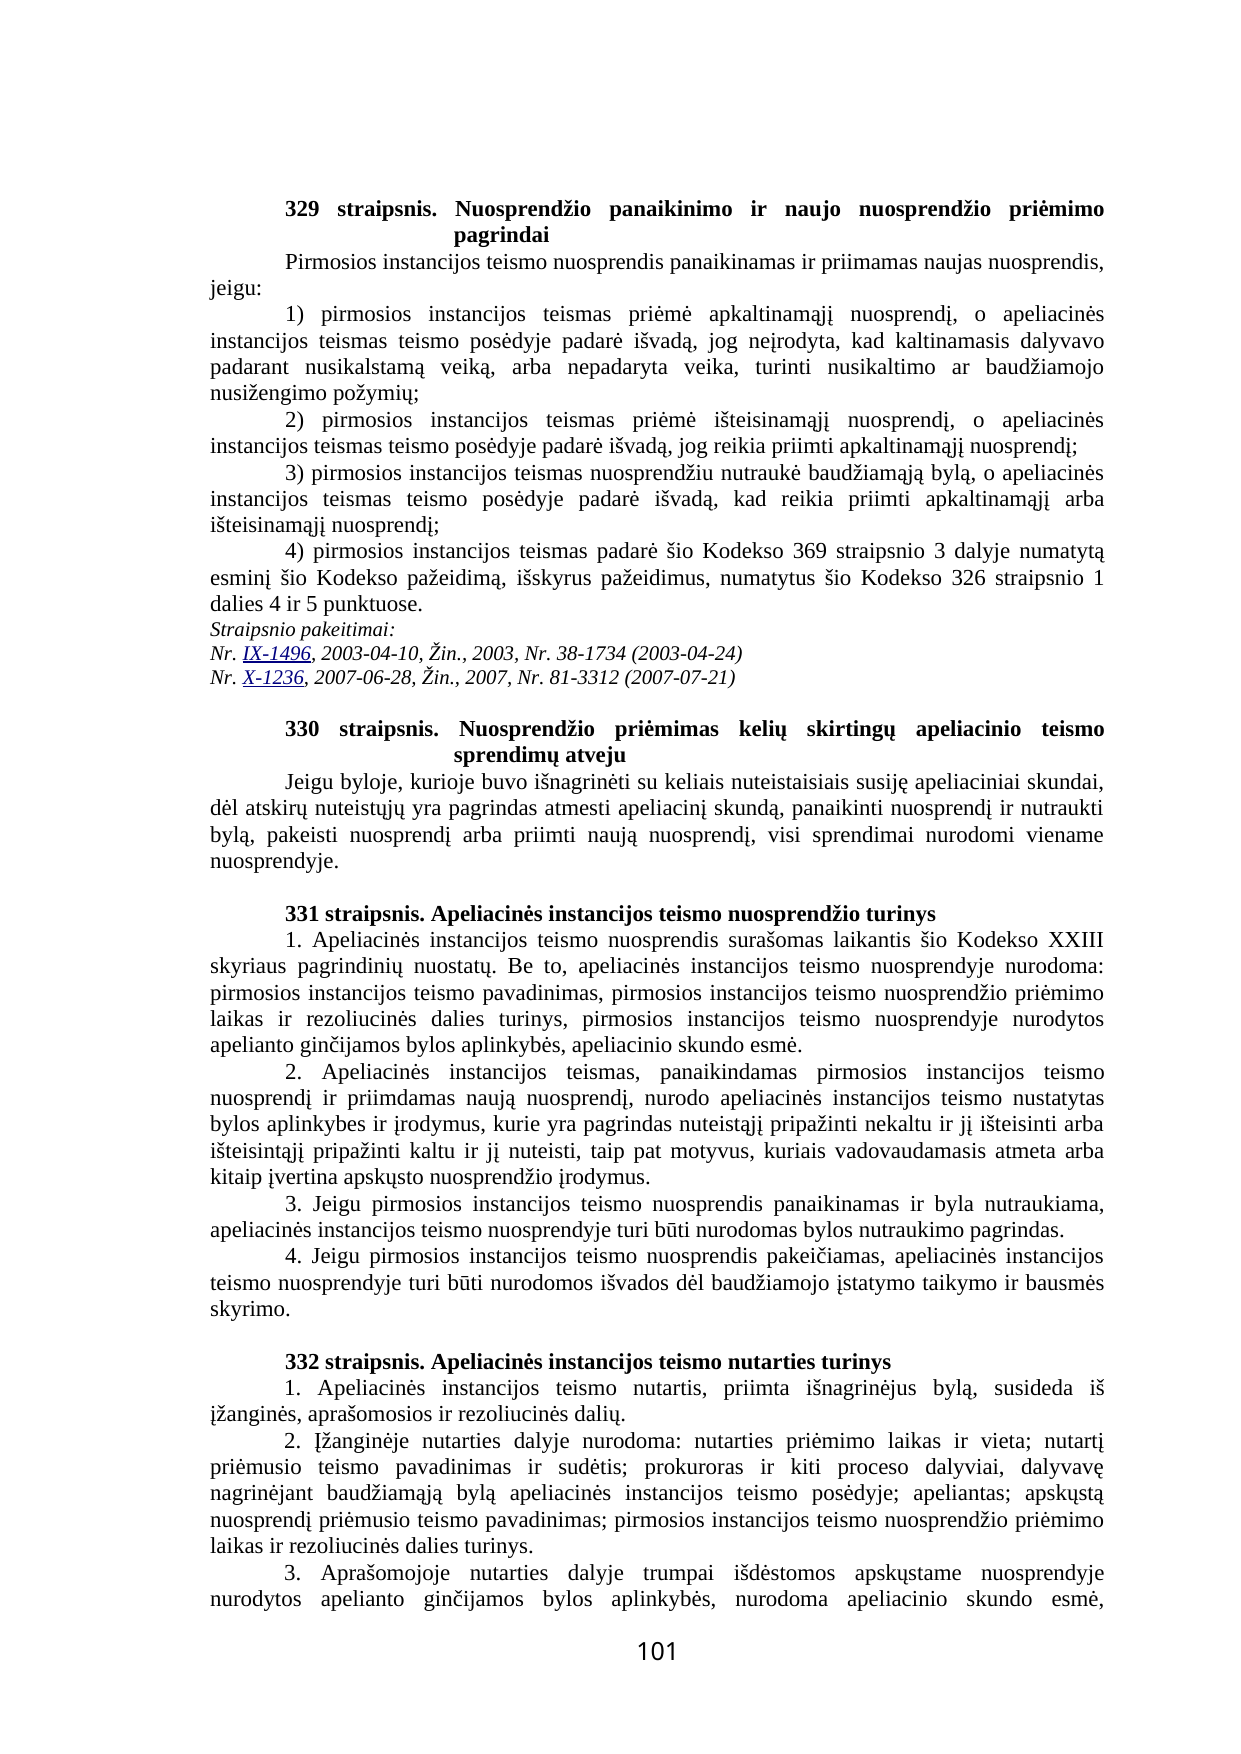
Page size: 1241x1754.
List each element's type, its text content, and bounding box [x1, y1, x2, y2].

text 3) pirmosios instancijos teismas nuosprendžiu nutraukė baudžiamąją bylą, o apeliacinės instancijos teismas teismo posėdyje padarė išvadą, kad reikia priimti apkaltinamąjį arba išteisinamąjį nuosprendį; [210, 458, 1106, 538]
text 2. Apeliacinės instancijos teismas, panaikindamas pirmosios instancijos teismo nuosprendį ir priimdamas naują nuosprendį, nurodo apeliacinės instancijos teismo nustatytas bylos aplinkybes ir įrodymus, kurie yra pagrindas nuteistąjį pripažinti nekaltu ir jį išteisinti arba išteisintąjį pripažinti kaltu ir jį nuteisti, taip pat motyvus, kuriais vadovaudamasis atmeta arba kitaip įvertina apskųsto nuosprendžio įrodymus. [210, 1058, 1106, 1189]
text 2. Įžanginėje nutarties dalyje nurodoma: nutarties priėmimo laikas ir vieta; nutartį priėmusio teismo pavadinimas ir sudėtis; prokuroras ir kiti proceso dalyviai, dalyvavę nagrinėjant baudžiamąją bylą apeliacinės instancijos teismo posėdyje; apeliantas; apskųstą nuosprendį priėmusio teismo pavadinimas; pirmosios instancijos teismo nuosprendžio priėmimo laikas ir rezoliucinės dalies turinys. [210, 1427, 1106, 1558]
text 4. Jeigu pirmosios instancijos teismo nuosprendis pakeičiamas, apeliacinės instancijos teismo nuosprendyje turi būti nurodomos išvados dėl baudžiamojo įstatymo taikymo ir bausmės skyrimo. [210, 1242, 1106, 1321]
text 332 straipsnis. Apeliacinės instancijos teismo nutarties turinys [210, 1348, 1106, 1374]
text Straipsnio pakeitimai: [210, 617, 1106, 641]
text 2) pirmosios instancijos teismas priėmė išteisinamąjį nuosprendį, o apeliacinės instancijos teismas teismo posėdyje padarė išvadą, jog reikia priimti apkaltinamąjį nuosprendį; [210, 406, 1106, 458]
text 4) pirmosios instancijos teismas padarė šio Kodekso 369 straipsnio 3 dalyje numatytą esminį šio Kodekso pažeidimą, išskyrus pažeidimus, numatytus šio Kodekso 326 straipsnio 1 dalies 4 ir 5 punktuose. [210, 538, 1106, 617]
text Nr. IX-1496, 2003-04-10, Žin., 2003, Nr. 38-1734 (2003-04-24) [210, 641, 1106, 665]
text Nr. X-1236, 2007-06-28, Žin., 2007, Nr. 81-3312 (2007-07-21) [210, 665, 1106, 689]
text 331 straipsnis. Apeliacinės instancijos teismo nuosprendžio turinys [210, 900, 1106, 926]
text 3. Jeigu pirmosios instancijos teismo nuosprendis panaikinamas ir byla nutraukiama, apeliacinės instancijos teismo nuosprendyje turi būti nurodomas bylos nutraukimo pagrindas. [210, 1189, 1106, 1242]
text 1. Apeliacinės instancijos teismo nuosprendis surašomas laikantis šio Kodekso XXIII skyriaus pagrindinių nuostatų. Be to, apeliacinės instancijos teismo nuosprendyje nurodoma: pirmosios instancijos teismo pavadinimas, pirmosios instancijos teismo nuosprendžio priėmimo laikas ir rezoliucinės dalies turinys, pirmosios instancijos teismo nuosprendyje nurodytos apelianto ginčijamos bylos aplinkybės, apeliacinio skundo esmė. [210, 926, 1106, 1058]
text 329 straipsnis. Nuosprendžio panaikinimo ir naujo nuosprendžio priėmimo pagrindai [285, 195, 1106, 248]
text Pirmosios instancijos teismo nuosprendis panaikinamas ir priimamas naujas nuosprendis, jeigu: [210, 248, 1106, 300]
text 3. Aprašomojoje nutarties dalyje trumpai išdėstomos apskųstame nuosprendyje nurodytos apelianto ginčijamos bylos aplinkybės, nurodoma apeliacinio skundo esmė, [210, 1558, 1106, 1611]
text 330 straipsnis. Nuosprendžio priėmimas kelių skirtingų apeliacinio teismo sprendimų atveju [285, 715, 1106, 768]
text Jeigu byloje, kurioje buvo išnagrinėti su keliais nuteistaisiais susiję apeliaciniai skundai, dėl atskirų nuteistųjų yra pagrindas atmesti apeliacinį skundą, panaikinti nuosprendį ir nutraukti bylą, pakeisti nuosprendį arba priimti naują nuosprendį, visi sprendimai nurodomi viename nuosprendyje. [210, 768, 1106, 873]
text 1) pirmosios instancijos teismas priėmė apkaltinamąjį nuosprendį, o apeliacinės instancijos teismas teismo posėdyje padarė išvadą, jog neįrodyta, kad kaltinamasis dalyvavo padarant nusikalstamą veiką, arba nepadaryta veika, turinti nusikaltimo ar baudžiamojo nusižengimo požymių; [210, 300, 1106, 406]
text 1. Apeliacinės instancijos teismo nutartis, priimta išnagrinėjus bylą, susideda iš įžanginės, aprašomosios ir rezoliucinės dalių. [210, 1374, 1106, 1427]
